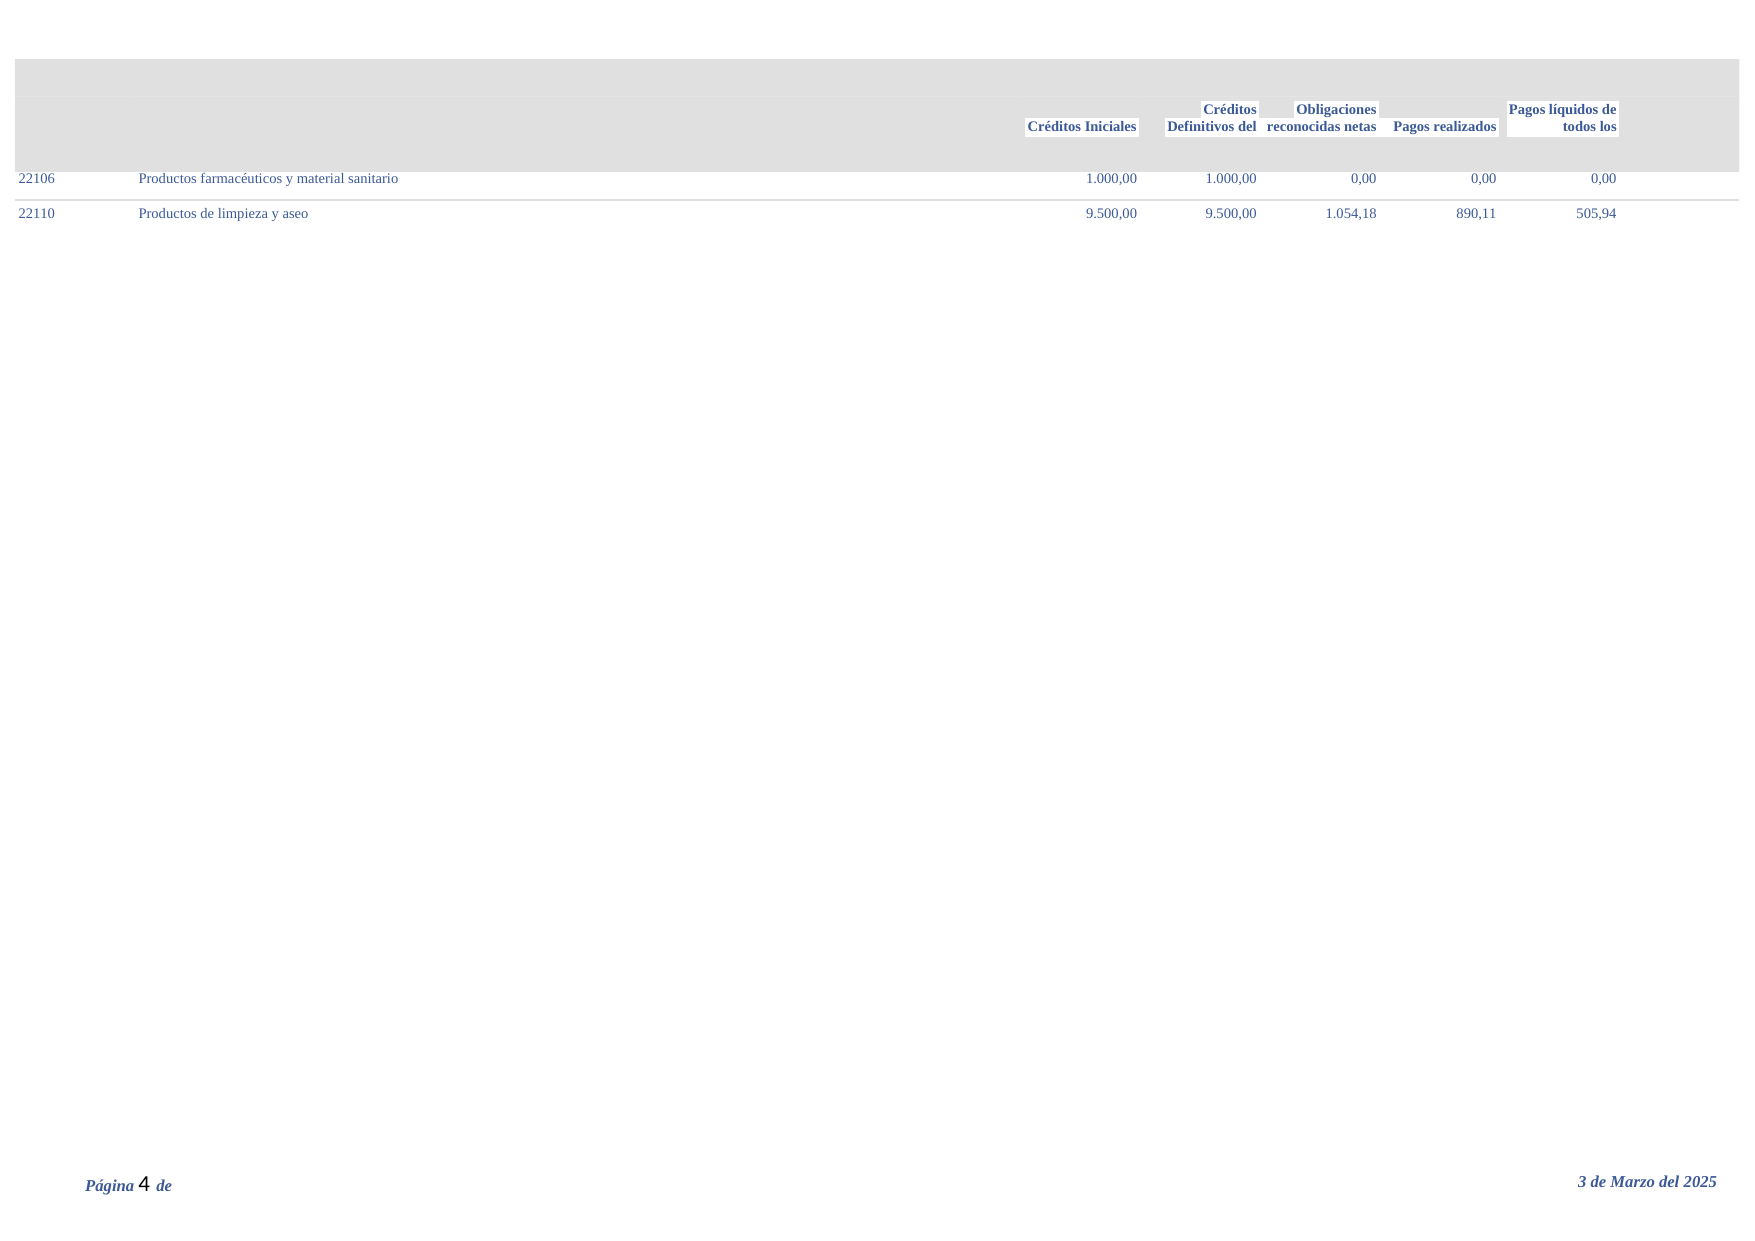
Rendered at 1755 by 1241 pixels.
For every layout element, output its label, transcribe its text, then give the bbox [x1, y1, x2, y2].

table_cell 9.500,00 [1158, 201, 1277, 230]
table_cell Productos farmacéuticos y material sanitario [105, 172, 766, 199]
table_cell 0,00 [1397, 172, 1523, 199]
table_cell 1.054,18 [1277, 201, 1397, 230]
table_cell 890,11 [1397, 201, 1523, 230]
table_cell 22106 [15, 172, 105, 199]
table_cell 1.000,00 [766, 172, 1158, 199]
table_cell 1.000,00 [1158, 172, 1277, 199]
table_cell 9.500,00 [766, 201, 1158, 230]
table_cell Productos de limpieza y aseo [105, 201, 766, 230]
table_cell 505,94 [1524, 201, 1739, 230]
table_cell 0,00 [1524, 172, 1739, 199]
table_cell 0,00 [1277, 172, 1397, 199]
table_cell 22110 [15, 201, 105, 230]
